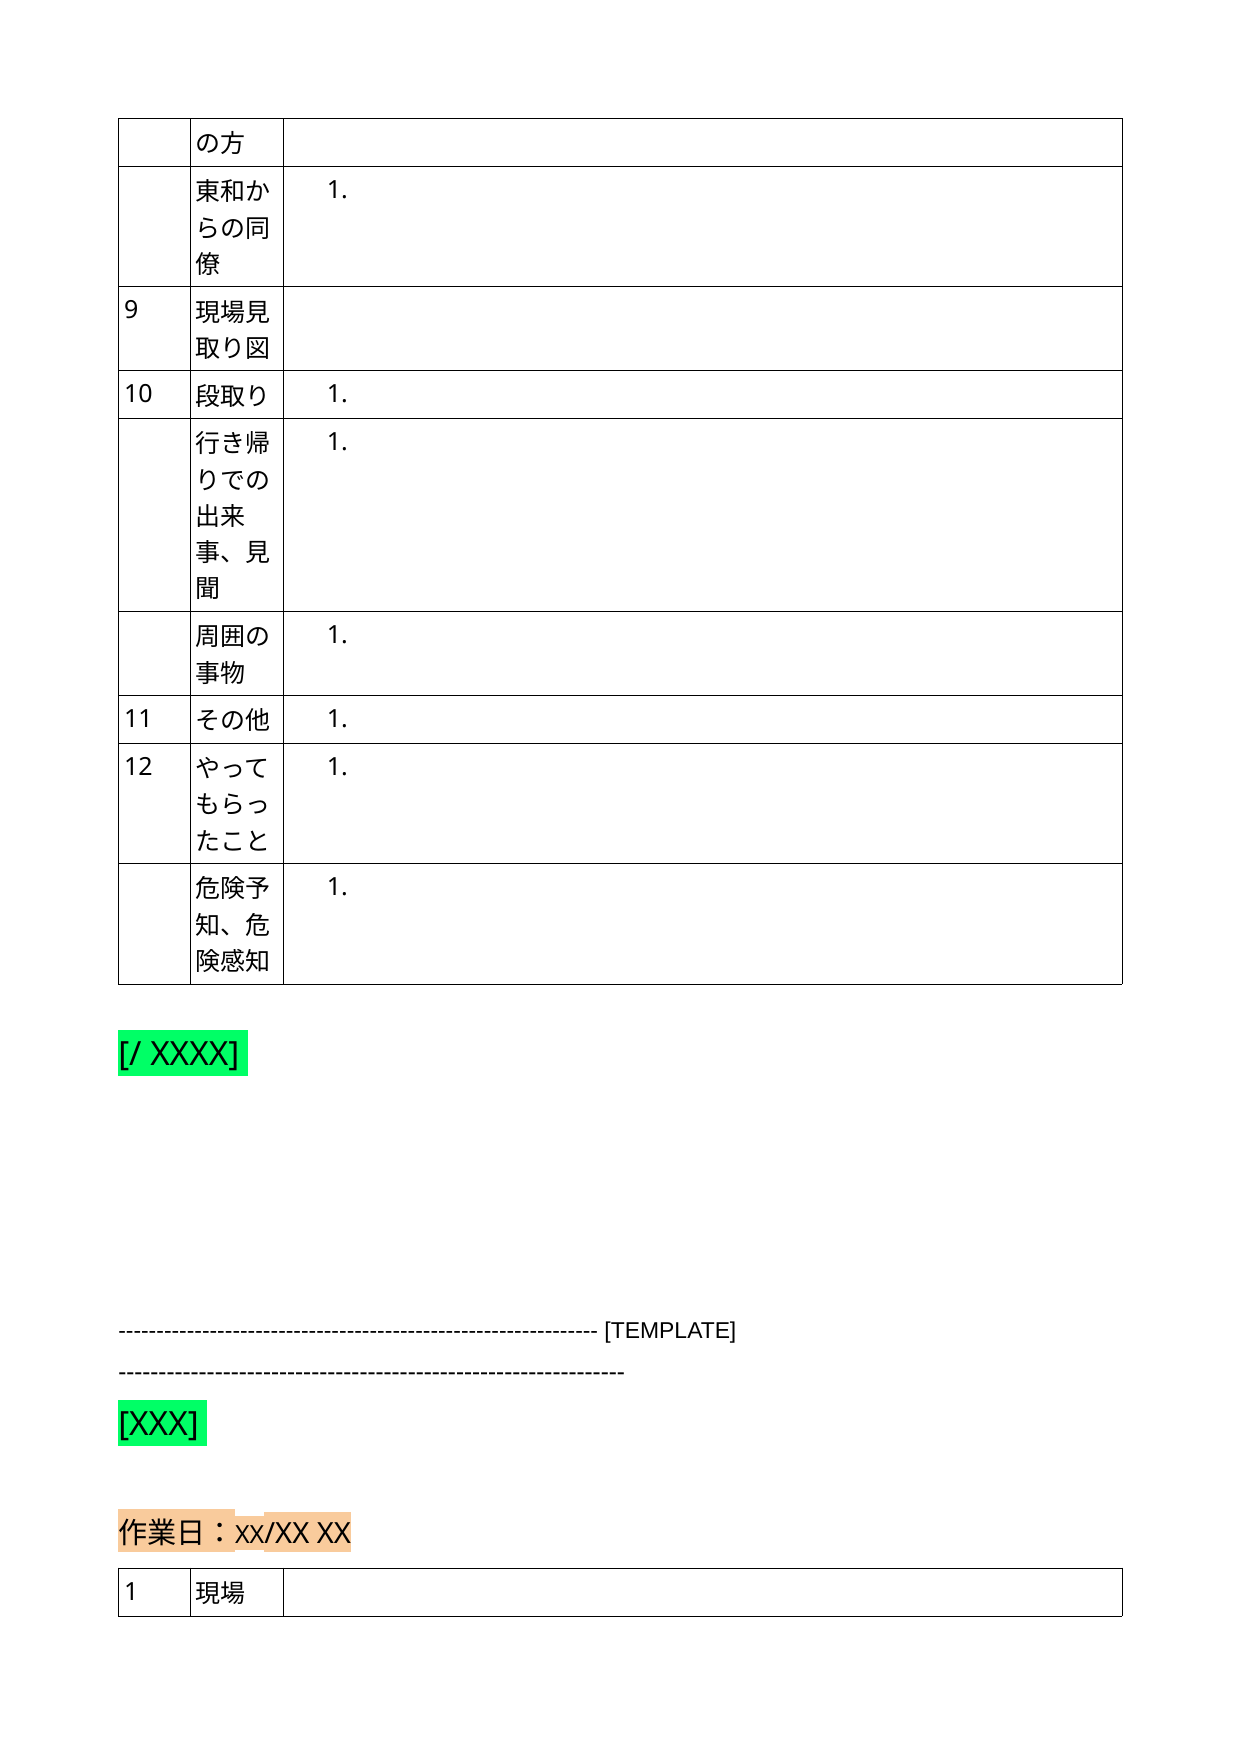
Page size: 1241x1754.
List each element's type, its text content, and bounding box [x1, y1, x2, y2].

table_cell [119, 419, 190, 611]
table_cell [119, 864, 190, 983]
table_cell 10 [119, 371, 190, 418]
table_cell [119, 119, 190, 166]
table_cell 東和からの同僚 [191, 167, 283, 286]
text [/ XXXX] [118, 1030, 1122, 1076]
table_cell [284, 864, 1122, 983]
table_cell [284, 696, 1122, 743]
table_cell 周囲の事物 [191, 612, 283, 695]
table_cell [284, 287, 1122, 370]
table_cell 9 [119, 287, 190, 370]
table_cell [284, 744, 1122, 863]
table_cell その他 [191, 696, 283, 743]
table_cell の方 [191, 119, 283, 166]
text 作業日：XX/XX XX [118, 1509, 1122, 1552]
table_cell 12 [119, 744, 190, 863]
table_cell [284, 167, 1122, 286]
table_header 1 [119, 1569, 190, 1616]
table_cell 現場見取り図 [191, 287, 283, 370]
table_header 現場 [191, 1569, 283, 1616]
table_cell [284, 612, 1122, 695]
table_cell 危険予知、危険感知 [191, 864, 283, 983]
text [XXX] [118, 1400, 1122, 1446]
table_cell [119, 167, 190, 286]
table_cell [119, 612, 190, 695]
table_cell [284, 119, 1122, 166]
table_cell [284, 371, 1122, 418]
table_cell 段取り [191, 371, 283, 418]
table_cell 行き帰りでの出来事、見聞 [191, 419, 283, 611]
text --------------------------------------------------------------- [118, 1353, 1122, 1387]
table_cell やってもらったこと [191, 744, 283, 863]
text --------------------------------------------------------------- [TEMPLATE] [118, 1317, 1122, 1343]
table_cell 11 [119, 696, 190, 743]
table_cell [284, 419, 1122, 611]
table_header [284, 1569, 1122, 1616]
